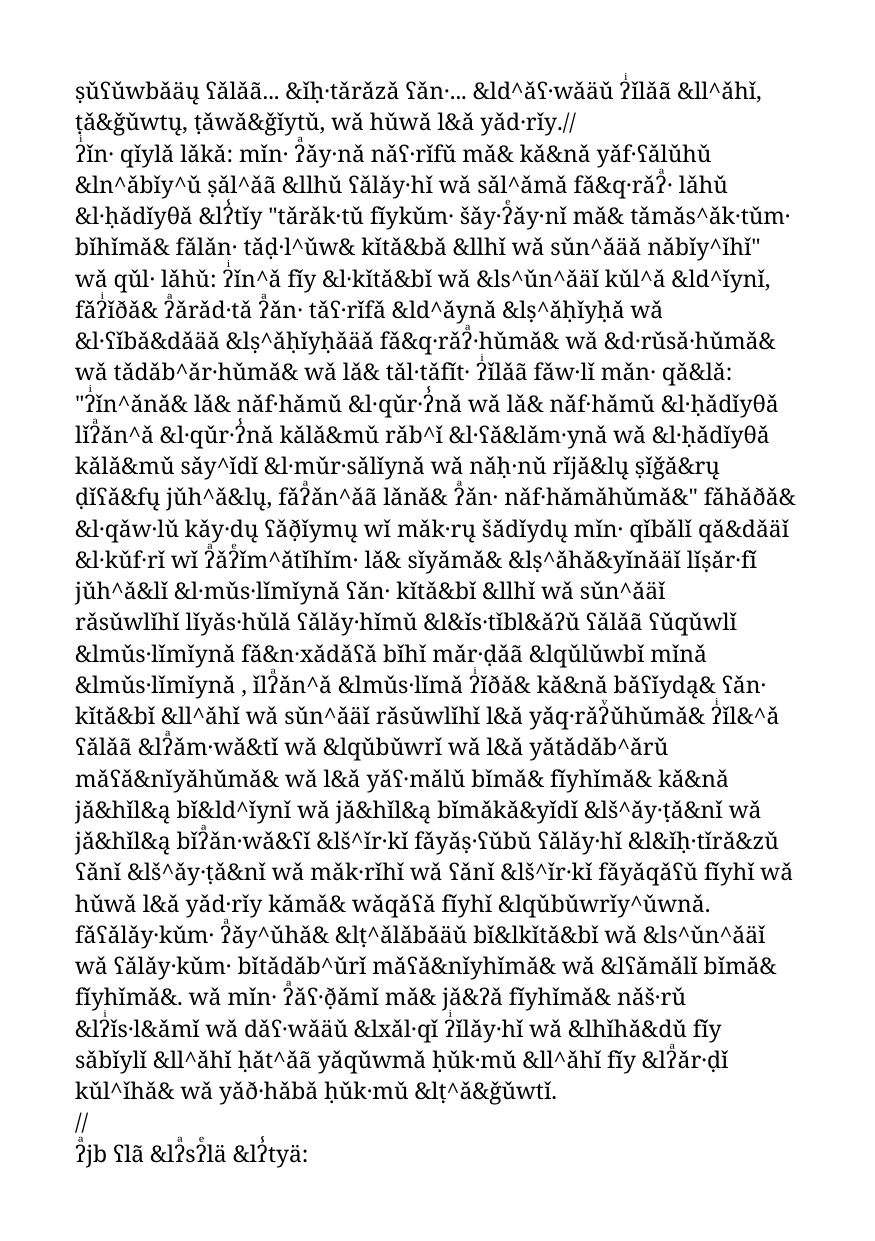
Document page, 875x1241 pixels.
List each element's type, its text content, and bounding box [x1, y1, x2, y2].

text ʔͥǐn· qǐylǎ lǎkǎ: mǐn· ʔͣǎy·nǎ nǎʕ·rǐfǔ mǎ& kǎ&nǎ yǎf·ʕǎlǔhǔ &ln^ǎbǐy^ǔ ṣǎl^ǎã &llhǔ ʕǎlǎy·hǐ wǎ sǎl^ǎmǎ fǎ&q·rǎʔͣ· lǎhǔ &l·ḥǎdǐyθǎ &lʔ̾tǐy "tǎrǎk·tǔ fǐykǔm· šǎy·ʔͤǎy·nǐ mǎ& tǎmǎs^ǎk·tǔm· bǐhǐmǎ& fǎlǎn· tǎḍ·l^ǔw& kǐtǎ&bǎ &llhǐ wǎ sǔn^ǎäǎ nǎbǐy^ǐhǐ" wǎ qǔl· lǎhǔ: ʔͥǐn^ǎ fǐy &l·kǐtǎ&bǐ wǎ &ls^ǔn^ǎäǐ kǔl^ǎ &ld^ǐynǐ, fǎʔͥǐðǎ& ʔͣǎrǎd·tǎ ʔͣǎn· tǎʕ·rǐfǎ &ld^ǎynǎ &lṣ^ǎḥǐyḥǎ wǎ &l·ʕǐbǎ&dǎäǎ &lṣ^ǎḥǐyḥǎäǎ fǎ&q·rǎʔͣ·hǔmǎ& wǎ &d·rǔsǎ·hǔmǎ& wǎ tǎdǎb^ǎr·hǔmǎ& wǎ lǎ& tǎl·tǎfǐt· ʔͥǐlǎã fǎw·lǐ mǎn· qǎ&lǎ: "ʔͥǐn^ǎnǎ& lǎ& nǎf·hǎmǔ &l·qǔr·ʔ̾nǎ wǎ lǎ& nǎf·hǎmǔ &l·ḥǎdǐyθǎ lǐʔͣǎn^ǎ &l·qǔr·ʔ̾nǎ kǎlǎ&mǔ rǎb^ǐ &l·ʕǎ&lǎm·ynǎ wǎ &l·ḥǎdǐyθǎ kǎlǎ&mǔ sǎy^ǐdǐ &l·mǔr·sǎlǐynǎ wǎ nǎḥ·nǔ rǐjǎ&lų ṣǐǧǎ&rų ḍǐʕǎ&fų jǔh^ǎ&lų, fǎʔͣǎn^ǎã lǎnǎ& ʔͣǎn· nǎf·hǎmǎhǔmǎ&" fǎhǎðǎ& &l·qǎw·lǔ kǎy·dų ʕǎð̣ǐymų wǐ mǎk·rų šǎdǐydų mǐn· qǐbǎlǐ qǎ&dǎäǐ &l·kǔf·rǐ wǐ ʔͣǎʔͤǐm^ǎtǐhǐm· lǎ& sǐyǎmǎ& &lṣ^ǎhǎ&yǐnǎäǐ lǐṣǎr·fǐ jǔh^ǎ&lǐ &l·mǔs·lǐmǐynǎ ʕǎn· kǐtǎ&bǐ &llhǐ wǎ sǔn^ǎäǐ [75, 137, 799, 606]
text // [75, 1106, 799, 1137]
text rǎsǔwlǐhǐ lǐyǎs·hǔlǎ ʕǎlǎy·hǐmǔ &l&ǐs·tǐbl&ǎʔǔ ʕǎlǎã ʕǔqǔwlǐ &lmǔs·lǐmǐynǎ fǎ&n·xǎdǎʕǎ bǐhǐ mǎr·ḍǎã &lqǔlǔwbǐ mǐnǎ &lmǔs·lǐmǐynǎ , ǐlʔͣǎn^ǎ &lmǔs·lǐmǎ ʔͥǐðǎ& kǎ&nǎ bǎʕǐydą& ʕǎn· kǐtǎ&bǐ &ll^ǎhǐ wǎ sǔn^ǎäǐ rǎsǔwlǐhǐ l&ǎ yǎq·rǎʔͮǔhǔmǎ& ʔͥǐl&^ǎ ʕǎlǎã &lʔͣǎm·wǎ&tǐ wǎ &lqǔbǔwrǐ wǎ l&ǎ yǎtǎdǎb^ǎrǔ mǎʕǎ&nǐyǎhǔmǎ& wǎ l&ǎ yǎʕ·mǎlǔ bǐmǎ& fǐyhǐmǎ& kǎ&nǎ jǎ&hǐl&ą bǐ&ld^ǐynǐ wǎ jǎ&hǐl&ą bǐmǎkǎ&yǐdǐ &lš^ǎy·ṭǎ&nǐ wǎ jǎ&hǐl&ą bǐʔͣǎn·wǎ&ʕǐ &lš^ǐr·kǐ fǎyǎṣ·ʕǔbǔ ʕǎlǎy·hǐ &l&ǐḥ·tǐrǎ&zǔ ʕǎnǐ &lš^ǎy·ṭǎ&nǐ wǎ mǎk·rǐhǐ wǎ ʕǎnǐ &lš^ǐr·kǐ fǎyǎqǎʕǔ fǐyhǐ wǎ hǔwǎ l&ǎ yǎd·rǐy kǎmǎ& wǎqǎʕǎ fǐyhǐ &lqǔbǔwrǐy^ǔwnǎ. fǎʕǎlǎy·kǔm· ʔͣǎy^ǔhǎ& &lṭ^ǎlǎbǎäǔ bǐ&lkǐtǎ&bǐ wǎ &ls^ǔn^ǎäǐ wǎ ʕǎlǎy·kǔm· bǐtǎdǎb^ǔrǐ mǎʕǎ&nǐyhǐmǎ& wǎ &lʕǎmǎlǐ bǐmǎ& fǐyhǐmǎ&. wǎ mǐn· ʔͣǎʕ·ð̣ǎmǐ mǎ& jǎ&ʔǎ fǐyhǐmǎ& nǎš·rǔ &lʔͥǐs·l&ǎmǐ wǎ dǎʕ·wǎäǔ &lxǎl·qǐ ʔͥǐlǎy·hǐ wǎ &lhǐhǎ&dǔ fǐy sǎbǐylǐ &ll^ǎhǐ ḥǎt^ǎã yǎqǔwmǎ ḥǔk·mǔ &ll^ǎhǐ fǐy &lʔͣǎr·ḍǐ kǔl^ǐhǎ& wǎ yǎð·hǎbǎ ḥǔk·mǔ &lṭ^ǎ&ǧǔwtǐ. [75, 606, 799, 1106]
text ṣǔʕǔwbǎäų ʕǎlǎã... &ǐḥ·tǎrǎzǎ ʕǎn·... &ld^ǎʕ·wǎäǔ ʔͥǐlǎã &ll^ǎhǐ, ṭǎ&ǧǔwtų, ṭǎwǎ&ǧǐytǔ, wǎ hǔwǎ l&ǎ yǎd·rǐy.// [75, 75, 799, 137]
text ʔͣjb ʕlã &lʔͣsʔͤlä &lʔ̾tyä: [75, 1137, 799, 1169]
